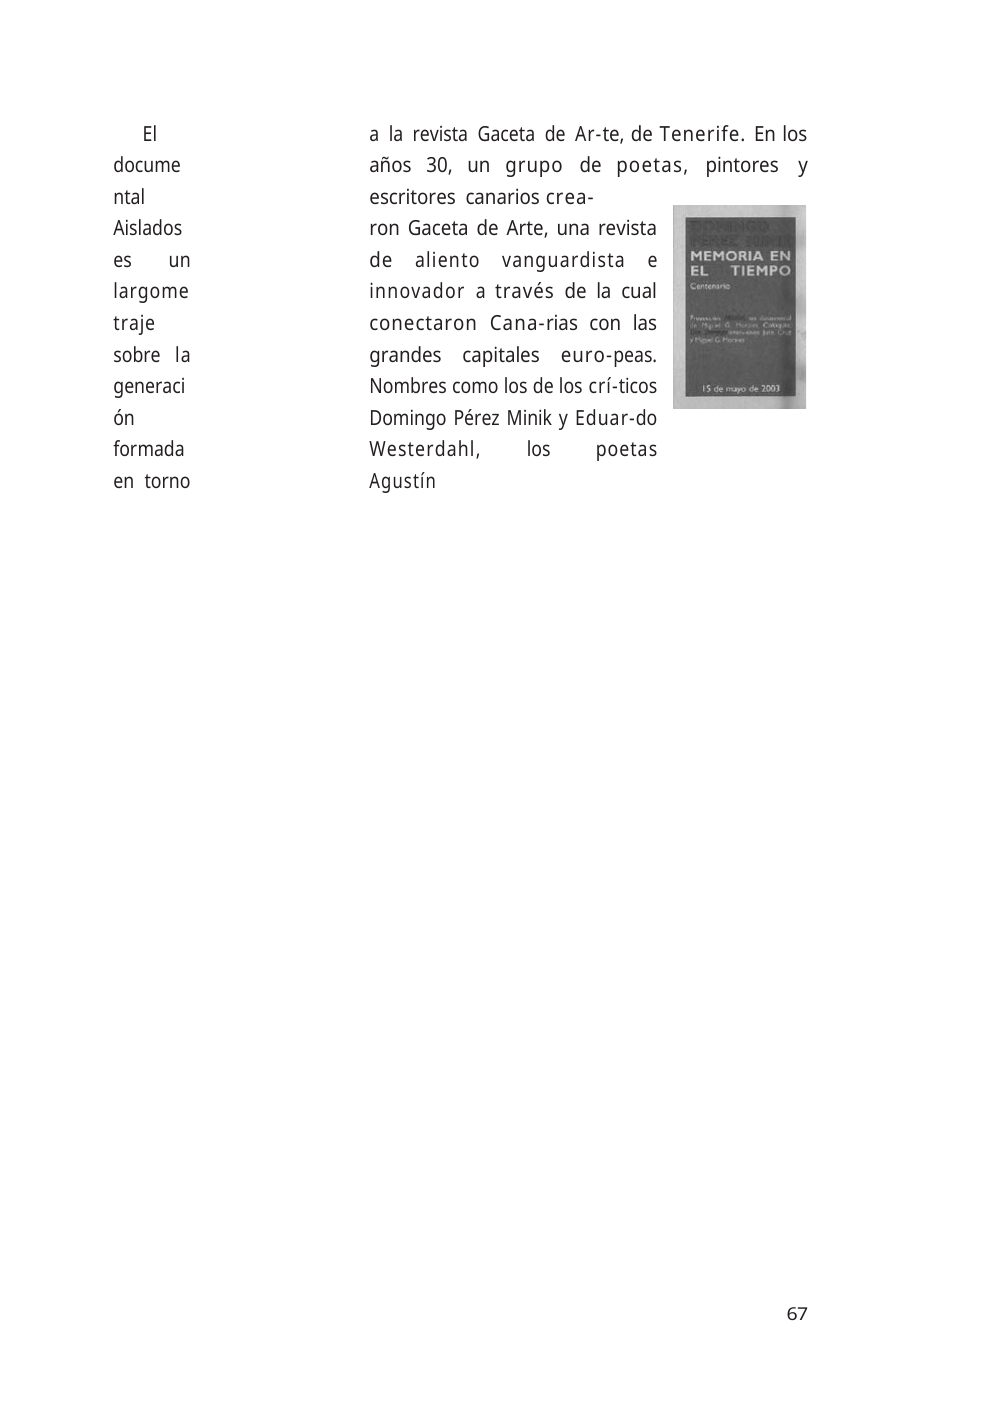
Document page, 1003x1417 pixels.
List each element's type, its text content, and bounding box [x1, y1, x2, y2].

text a la revista Gaceta de Ar-te, de Tenerife. En los años 30, un grupo de poetas, pintores y escritores canarios crea- [369, 119, 808, 210]
text El documental Aislados es un largometraje sobre la generación formada en torno [113, 119, 190, 494]
text ron Gaceta de Arte, una revista de aliento vanguardista e innovador a través de la cual conectaron Cana-rias con las grandes capitales euro-peas. Nombres como los de los crí-ticos Domingo Pérez Minik y Eduar-do Westerdahl, los poetas Agustín [369, 213, 657, 494]
